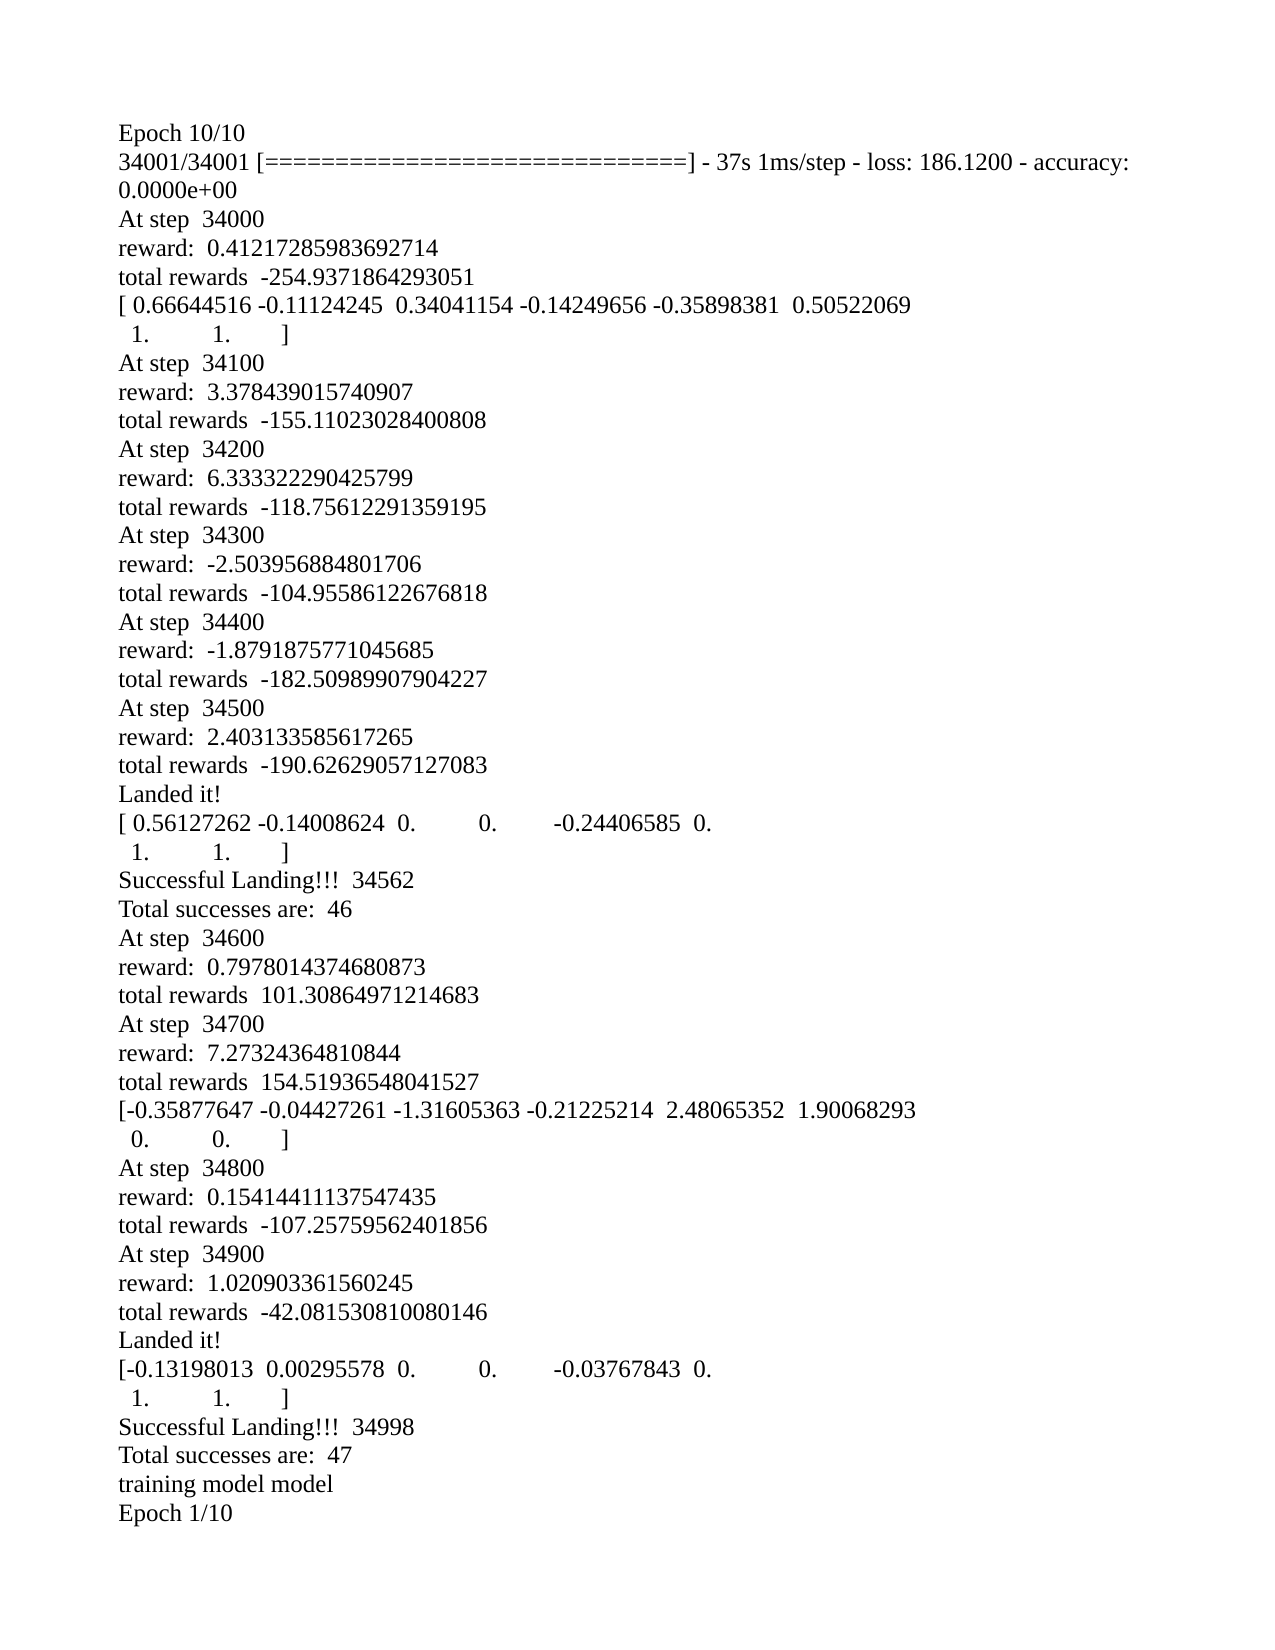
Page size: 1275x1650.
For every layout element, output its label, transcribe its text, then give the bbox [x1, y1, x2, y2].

text total rewards -155.11023028400808 [118, 406, 1157, 434]
text reward: 3.378439015740907 [118, 377, 1157, 406]
text Landed it! [118, 779, 1157, 808]
text Total successes are: 47 [118, 1441, 1157, 1469]
text total rewards -107.25759562401856 [118, 1211, 1157, 1239]
text 1. 1. ] [118, 319, 1157, 348]
text total rewards -42.081530810080146 [118, 1297, 1157, 1326]
text reward: 2.403133585617265 [118, 722, 1157, 751]
text At step 34700 [118, 1009, 1157, 1038]
text Epoch 10/10 [118, 118, 1157, 147]
text At step 34200 [118, 434, 1157, 463]
text At step 34500 [118, 693, 1157, 722]
text At step 34100 [118, 348, 1157, 377]
text reward: 7.27324364810844 [118, 1038, 1157, 1067]
text [-0.35877647 -0.04427261 -1.31605363 -0.21225214 2.48065352 1.90068293 [118, 1096, 1157, 1124]
text training model model [118, 1469, 1157, 1498]
text [-0.13198013 0.00295578 0. 0. -0.03767843 0. [118, 1354, 1157, 1383]
text reward: -2.503956884801706 [118, 549, 1157, 578]
text reward: 0.7978014374680873 [118, 952, 1157, 981]
text Successful Landing!!! 34562 [118, 866, 1157, 894]
text [ 0.66644516 -0.11124245 0.34041154 -0.14249656 -0.35898381 0.50522069 [118, 291, 1157, 319]
text total rewards -190.62629057127083 [118, 751, 1157, 779]
text At step 34900 [118, 1239, 1157, 1268]
text Epoch 1/10 [118, 1498, 1157, 1527]
text [ 0.56127262 -0.14008624 0. 0. -0.24406585 0. [118, 808, 1157, 837]
text At step 34000 [118, 204, 1157, 233]
text total rewards 101.30864971214683 [118, 981, 1157, 1009]
text At step 34300 [118, 521, 1157, 549]
text Successful Landing!!! 34998 [118, 1412, 1157, 1441]
text Landed it! [118, 1326, 1157, 1354]
text At step 34600 [118, 923, 1157, 952]
text total rewards -104.95586122676818 [118, 578, 1157, 607]
text Total successes are: 46 [118, 894, 1157, 923]
text total rewards -254.9371864293051 [118, 262, 1157, 291]
text total rewards -182.50989907904227 [118, 664, 1157, 693]
text 34001/34001 [==============================] - 37s 1ms/step - loss: 186.1200 - accuracy: 0.0000e+00 [118, 147, 1157, 204]
text At step 34400 [118, 607, 1157, 636]
text 0. 0. ] [118, 1124, 1157, 1153]
text reward: -1.8791875771045685 [118, 636, 1157, 664]
text reward: 0.15414411137547435 [118, 1182, 1157, 1211]
text total rewards 154.51936548041527 [118, 1067, 1157, 1096]
text reward: 1.020903361560245 [118, 1268, 1157, 1297]
text 1. 1. ] [118, 837, 1157, 866]
text At step 34800 [118, 1153, 1157, 1182]
text reward: 6.333322290425799 [118, 463, 1157, 492]
text 1. 1. ] [118, 1383, 1157, 1412]
text reward: 0.41217285983692714 [118, 233, 1157, 262]
text total rewards -118.75612291359195 [118, 492, 1157, 521]
